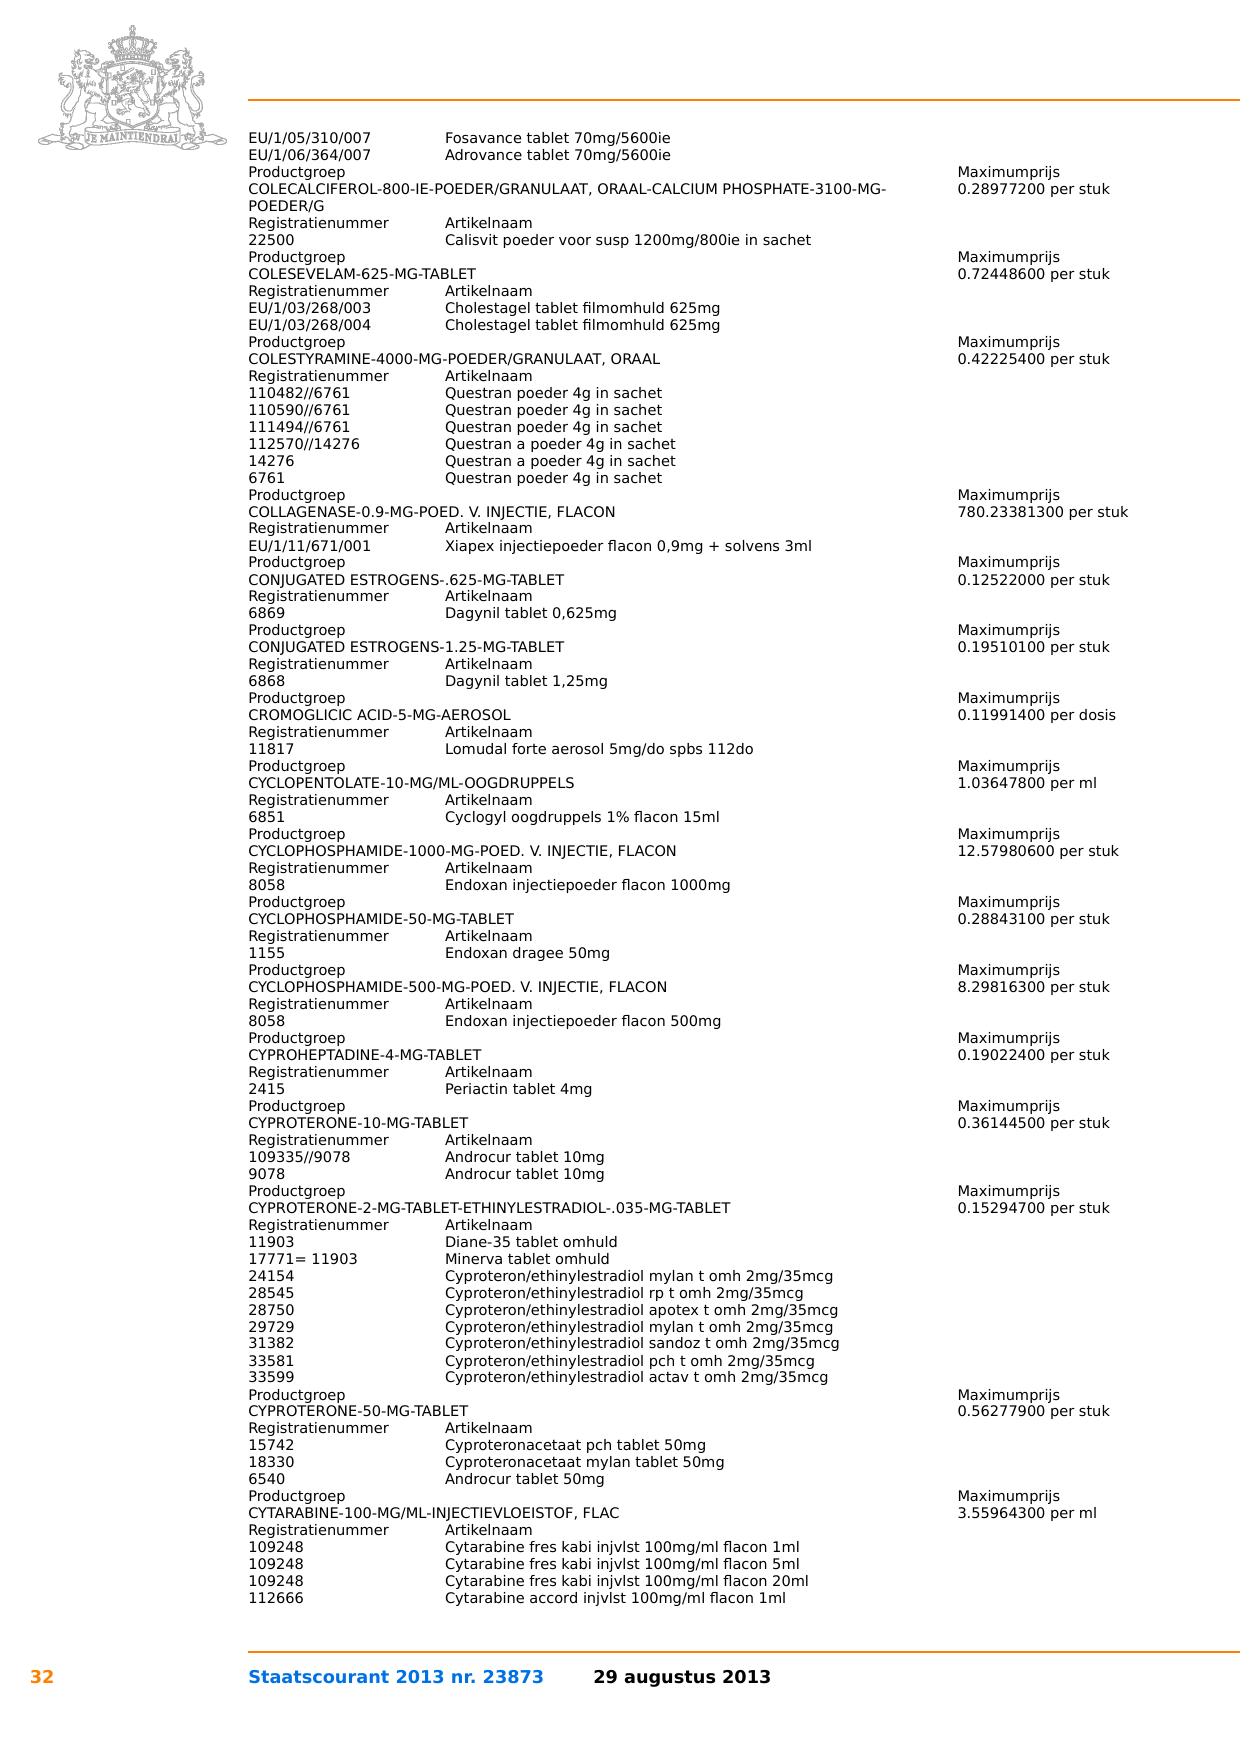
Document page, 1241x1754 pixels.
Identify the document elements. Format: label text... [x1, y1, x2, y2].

table_cell 28545 [248, 1285, 439, 1301]
table_cell Productgroep [248, 962, 439, 979]
table_cell Cyproteronacetaat pch tablet 50mg [439, 1437, 951, 1454]
table_cell [951, 1471, 1163, 1488]
table_cell [951, 724, 1163, 741]
table_cell CYCLOPHOSPHAMIDE-500-MG-POED. V. INJECTIE, FLACON [248, 979, 951, 996]
table_cell 109335//9078 [248, 1149, 439, 1166]
table_cell [951, 792, 1163, 809]
table_cell 3.55964300 per ml [951, 1505, 1163, 1522]
table_cell Endoxan injectiepoeder flacon 500mg [439, 1013, 951, 1030]
table_cell Maximumprijs [951, 1488, 1163, 1505]
table_cell [951, 1437, 1163, 1454]
table_cell [951, 1319, 1163, 1335]
table_cell [439, 334, 951, 351]
table_cell [439, 164, 951, 181]
table_cell Registratienummer [248, 1420, 439, 1437]
table_cell Cyproteron/ethinylestradiol mylan t omh 2mg/35mcg [439, 1319, 951, 1335]
table_cell CROMOGLICIC ACID-5-MG-AEROSOL [248, 707, 951, 724]
table_cell Registratienummer [248, 656, 439, 673]
table_cell Registratienummer [248, 792, 439, 809]
table_cell Cholestagel tablet filmomhuld 625mg [439, 317, 951, 334]
table_cell [951, 215, 1163, 232]
table_cell CYPROTERONE-10-MG-TABLET [248, 1115, 951, 1132]
table_cell Maximumprijs [951, 1386, 1163, 1403]
table_cell Registratienummer [248, 724, 439, 741]
table_cell [951, 945, 1163, 962]
table_cell Registratienummer [248, 996, 439, 1013]
table_cell 6761 [248, 470, 439, 486]
table_cell [951, 588, 1163, 605]
table_cell Maximumprijs [951, 894, 1163, 911]
table_cell 29729 [248, 1319, 439, 1335]
table_cell [951, 1064, 1163, 1081]
table_cell [951, 1285, 1163, 1301]
table_cell Artikelnaam [439, 215, 951, 232]
table_cell Productgroep [248, 1030, 439, 1047]
table_cell Artikelnaam [439, 996, 951, 1013]
table_cell [951, 1556, 1163, 1573]
table_cell CONJUGATED ESTROGENS-1.25-MG-TABLET [248, 639, 951, 656]
table_cell [951, 147, 1163, 164]
table_cell Maximumprijs [951, 554, 1163, 571]
table_cell [951, 385, 1163, 402]
table_cell Registratienummer [248, 928, 439, 945]
table_cell 0.42225400 per stuk [951, 351, 1163, 368]
table_cell 109248 [248, 1556, 439, 1573]
table_cell 1.03647800 per ml [951, 775, 1163, 792]
table_cell EU/1/03/268/004 [248, 317, 439, 334]
table_cell 12.57980600 per stuk [951, 843, 1163, 860]
table_cell [439, 1098, 951, 1115]
table_cell Adrovance tablet 70mg/5600ie [439, 147, 951, 164]
table_cell COLESEVELAM-625-MG-TABLET [248, 266, 951, 283]
table_cell Cytarabine accord injvlst 100mg/ml flacon 1ml [439, 1590, 951, 1607]
table_cell Productgroep [248, 826, 439, 843]
table_cell Registratienummer [248, 520, 439, 537]
table_cell Productgroep [248, 334, 439, 351]
table_cell [439, 1030, 951, 1047]
table_cell [951, 1454, 1163, 1471]
table_cell 0.15294700 per stuk [951, 1200, 1163, 1217]
table_cell COLLAGENASE-0.9-MG-POED. V. INJECTIE, FLACON [248, 504, 951, 520]
table_cell [951, 1335, 1163, 1352]
table_cell [439, 249, 951, 266]
table_cell Maximumprijs [951, 826, 1163, 843]
table_cell Minerva tablet omhuld [439, 1251, 951, 1267]
table_cell 8058 [248, 877, 439, 894]
table_cell Xiapex injectiepoeder flacon 0,9mg + solvens 3ml [439, 538, 951, 554]
table_cell [951, 453, 1163, 469]
table_cell [951, 436, 1163, 452]
table_cell [951, 1522, 1163, 1539]
table_cell [951, 1539, 1163, 1556]
table_cell Registratienummer [248, 215, 439, 232]
table_cell Maximumprijs [951, 1098, 1163, 1115]
table_cell COLESTYRAMINE-4000-MG-POEDER/GRANULAAT, ORAAL [248, 351, 951, 368]
table_cell COLECALCIFEROL-800-IE-POEDER/GRANULAAT, ORAAL-CALCIUM PHOSPHATE-3100-MG-POEDER/G [248, 181, 951, 215]
table_cell Calisvit poeder voor susp 1200mg/800ie in sachet [439, 232, 951, 249]
table_cell [951, 520, 1163, 537]
table_cell EU/1/03/268/003 [248, 300, 439, 317]
table_cell Maximumprijs [951, 962, 1163, 979]
table_cell [951, 402, 1163, 418]
table_cell Cyclogyl oogdruppels 1% flacon 15ml [439, 809, 951, 826]
table_cell Androcur tablet 10mg [439, 1166, 951, 1183]
table_cell Artikelnaam [439, 792, 951, 809]
table_cell Dagynil tablet 0,625mg [439, 605, 951, 622]
table_cell 33581 [248, 1353, 439, 1369]
table_cell CYCLOPHOSPHAMIDE-1000-MG-POED. V. INJECTIE, FLACON [248, 843, 951, 860]
table_cell Maximumprijs [951, 334, 1163, 351]
table_cell 112570//14276 [248, 436, 439, 452]
table_cell Artikelnaam [439, 283, 951, 300]
table_cell Productgroep [248, 1183, 439, 1199]
table_cell 111494//6761 [248, 419, 439, 436]
table_cell 8058 [248, 1013, 439, 1030]
table_cell 24154 [248, 1268, 439, 1284]
table_cell CYPROTERONE-2-MG-TABLET-ETHINYLESTRADIOL-.035-MG-TABLET [248, 1200, 951, 1217]
table_cell Endoxan injectiepoeder flacon 1000mg [439, 877, 951, 894]
table_cell Registratienummer [248, 860, 439, 877]
table_cell Periactin tablet 4mg [439, 1081, 951, 1098]
table_cell Productgroep [248, 486, 439, 503]
table_cell Cytarabine fres kabi injvlst 100mg/ml flacon 20ml [439, 1573, 951, 1590]
table_cell 110482//6761 [248, 385, 439, 402]
table_cell [951, 1081, 1163, 1098]
table_cell CYPROTERONE-50-MG-TABLET [248, 1403, 951, 1420]
table_cell Diane-35 tablet omhuld [439, 1234, 951, 1251]
table_cell [951, 605, 1163, 622]
table_cell Productgroep [248, 758, 439, 775]
table_cell Artikelnaam [439, 724, 951, 741]
table_cell Questran poeder 4g in sachet [439, 402, 951, 418]
table_cell [951, 1166, 1163, 1183]
table_cell Lomudal forte aerosol 5mg/do spbs 112do [439, 741, 951, 758]
table_cell [951, 470, 1163, 486]
table_cell Maximumprijs [951, 486, 1163, 503]
table_cell Cyproteron/ethinylestradiol mylan t omh 2mg/35mcg [439, 1268, 951, 1284]
table_cell 8.29816300 per stuk [951, 979, 1163, 996]
table_cell Productgroep [248, 249, 439, 266]
table_cell Maximumprijs [951, 622, 1163, 639]
table_cell Fosavance tablet 70mg/5600ie [439, 130, 951, 147]
table_cell 0.72448600 per stuk [951, 266, 1163, 283]
table_cell 112666 [248, 1590, 439, 1607]
table_cell [951, 1369, 1163, 1386]
table_cell [951, 809, 1163, 826]
table_cell [951, 860, 1163, 877]
table_cell 2415 [248, 1081, 439, 1098]
table_cell 6851 [248, 809, 439, 826]
table_cell 11817 [248, 741, 439, 758]
table_cell Registratienummer [248, 1522, 439, 1539]
table_cell Productgroep [248, 1098, 439, 1115]
table_cell EU/1/06/364/007 [248, 147, 439, 164]
table_cell Cyproteronacetaat mylan tablet 50mg [439, 1454, 951, 1471]
table_cell Registratienummer [248, 588, 439, 605]
table_cell 33599 [248, 1369, 439, 1386]
table_cell CYCLOPENTOLATE-10-MG/ML-OOGDRUPPELS [248, 775, 951, 792]
table_cell [951, 300, 1163, 317]
table_cell 0.36144500 per stuk [951, 1115, 1163, 1132]
table_cell [951, 1353, 1163, 1369]
table_cell 109248 [248, 1539, 439, 1556]
table_cell CYTARABINE-100-MG/ML-INJECTIEVLOEISTOF, FLAC [248, 1505, 951, 1522]
table_cell [951, 928, 1163, 945]
table_cell CYCLOPHOSPHAMIDE-50-MG-TABLET [248, 911, 951, 928]
table_cell Endoxan dragee 50mg [439, 945, 951, 962]
table_cell Artikelnaam [439, 1420, 951, 1437]
table_cell Maximumprijs [951, 1183, 1163, 1199]
table_cell 6869 [248, 605, 439, 622]
table_cell EU/1/05/310/007 [248, 130, 439, 147]
table_cell [951, 232, 1163, 249]
table_cell Productgroep [248, 690, 439, 707]
table_cell Questran poeder 4g in sachet [439, 470, 951, 486]
table_cell Productgroep [248, 622, 439, 639]
table_cell [951, 1251, 1163, 1267]
table_cell Dagynil tablet 1,25mg [439, 673, 951, 690]
table_cell Maximumprijs [951, 690, 1163, 707]
table_cell Questran a poeder 4g in sachet [439, 453, 951, 469]
table_cell [439, 758, 951, 775]
table_cell [951, 317, 1163, 334]
table_cell [439, 1386, 951, 1403]
table_cell 17771= 11903 [248, 1251, 439, 1267]
table_cell Registratienummer [248, 1217, 439, 1233]
table_cell Cyproteron/ethinylestradiol sandoz t omh 2mg/35mcg [439, 1335, 951, 1352]
table_cell Registratienummer [248, 1132, 439, 1149]
table_cell [951, 1132, 1163, 1149]
table_cell [951, 538, 1163, 554]
table_cell Questran poeder 4g in sachet [439, 385, 951, 402]
table_cell Questran a poeder 4g in sachet [439, 436, 951, 452]
table_cell [951, 1013, 1163, 1030]
table_cell Maximumprijs [951, 758, 1163, 775]
table_cell [951, 1301, 1163, 1318]
table_cell [951, 368, 1163, 384]
table_cell [951, 1573, 1163, 1590]
table_cell Artikelnaam [439, 656, 951, 673]
table_cell EU/1/11/671/001 [248, 538, 439, 554]
table_cell Registratienummer [248, 368, 439, 384]
table_cell [951, 996, 1163, 1013]
table_cell 28750 [248, 1301, 439, 1318]
table_cell Artikelnaam [439, 928, 951, 945]
table_cell [951, 283, 1163, 300]
table_cell [951, 1590, 1163, 1607]
table_cell 18330 [248, 1454, 439, 1471]
table_cell [951, 130, 1163, 147]
table_cell CONJUGATED ESTROGENS-.625-MG-TABLET [248, 571, 951, 588]
table_cell 6540 [248, 1471, 439, 1488]
table_cell 0.11991400 per dosis [951, 707, 1163, 724]
table_cell [951, 656, 1163, 673]
table_cell 0.28977200 per stuk [951, 181, 1163, 215]
table_cell Productgroep [248, 1386, 439, 1403]
table_cell CYPROHEPTADINE-4-MG-TABLET [248, 1047, 951, 1064]
table_cell 110590//6761 [248, 402, 439, 418]
table_cell 11903 [248, 1234, 439, 1251]
table_cell Artikelnaam [439, 860, 951, 877]
table_cell Registratienummer [248, 1064, 439, 1081]
table_cell Cyproteron/ethinylestradiol pch t omh 2mg/35mcg [439, 1353, 951, 1369]
table_cell [439, 622, 951, 639]
table_cell 0.28843100 per stuk [951, 911, 1163, 928]
table_cell [951, 877, 1163, 894]
table_cell Artikelnaam [439, 1064, 951, 1081]
picture [38, 25, 227, 150]
table_cell Cholestagel tablet filmomhuld 625mg [439, 300, 951, 317]
table_cell 109248 [248, 1573, 439, 1590]
table_cell Androcur tablet 50mg [439, 1471, 951, 1488]
table_cell Artikelnaam [439, 1132, 951, 1149]
table_cell 0.19510100 per stuk [951, 639, 1163, 656]
table_cell 1155 [248, 945, 439, 962]
table_cell [951, 741, 1163, 758]
table_cell Productgroep [248, 894, 439, 911]
table_cell [951, 1217, 1163, 1233]
table_cell Cyproteron/ethinylestradiol rp t omh 2mg/35mcg [439, 1285, 951, 1301]
table_cell 6868 [248, 673, 439, 690]
table_cell [951, 1420, 1163, 1437]
table_cell [439, 1488, 951, 1505]
table_cell Cytarabine fres kabi injvlst 100mg/ml flacon 1ml [439, 1539, 951, 1556]
table_cell Artikelnaam [439, 520, 951, 537]
table_cell [951, 1268, 1163, 1284]
table_cell Questran poeder 4g in sachet [439, 419, 951, 436]
table_cell Maximumprijs [951, 249, 1163, 266]
table_cell Maximumprijs [951, 164, 1163, 181]
table_cell [951, 1149, 1163, 1166]
table_cell Registratienummer [248, 283, 439, 300]
table_cell [951, 1234, 1163, 1251]
table_cell 31382 [248, 1335, 439, 1352]
table_cell [951, 419, 1163, 436]
table_cell Artikelnaam [439, 1522, 951, 1539]
table_cell Productgroep [248, 164, 439, 181]
table_cell 780.23381300 per stuk [951, 504, 1163, 520]
table_cell 15742 [248, 1437, 439, 1454]
table_cell Productgroep [248, 554, 439, 571]
table_cell Androcur tablet 10mg [439, 1149, 951, 1166]
table_cell Artikelnaam [439, 368, 951, 384]
table_cell 22500 [248, 232, 439, 249]
table_cell Artikelnaam [439, 1217, 951, 1233]
table_cell 0.19022400 per stuk [951, 1047, 1163, 1064]
table_cell [439, 826, 951, 843]
table_cell [439, 1183, 951, 1199]
table_cell Cytarabine fres kabi injvlst 100mg/ml flacon 5ml [439, 1556, 951, 1573]
table_cell [951, 673, 1163, 690]
table_cell Productgroep [248, 1488, 439, 1505]
table_cell [439, 554, 951, 571]
table_cell Artikelnaam [439, 588, 951, 605]
table_cell 0.56277900 per stuk [951, 1403, 1163, 1420]
table_cell Cyproteron/ethinylestradiol apotex t omh 2mg/35mcg [439, 1301, 951, 1318]
table_cell 9078 [248, 1166, 439, 1183]
table_cell Cyproteron/ethinylestradiol actav t omh 2mg/35mcg [439, 1369, 951, 1386]
table_cell 0.12522000 per stuk [951, 571, 1163, 588]
table_cell [439, 690, 951, 707]
table_cell [439, 894, 951, 911]
table_cell [439, 962, 951, 979]
table_cell [439, 486, 951, 503]
table_cell 14276 [248, 453, 439, 469]
table_cell Maximumprijs [951, 1030, 1163, 1047]
